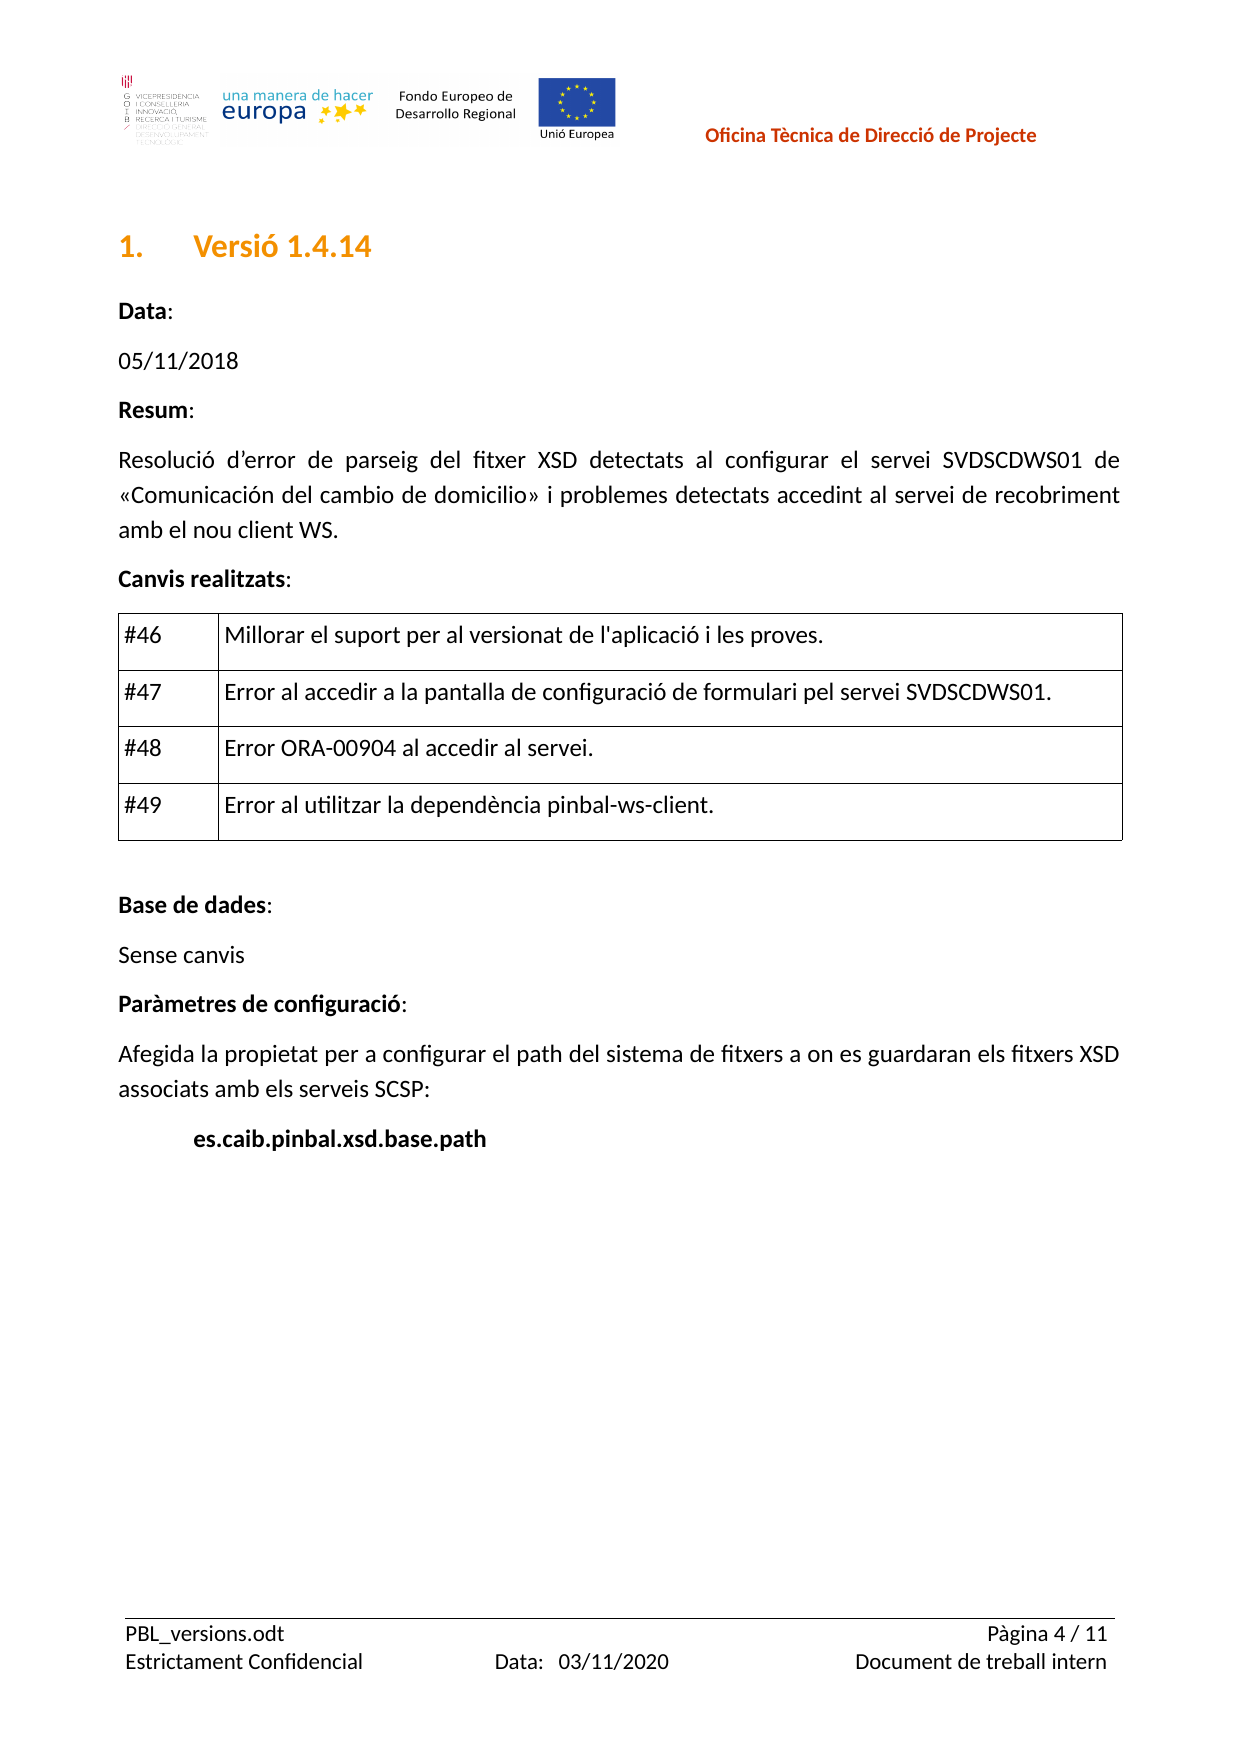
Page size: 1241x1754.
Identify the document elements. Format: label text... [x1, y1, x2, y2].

text Resum: [118, 394, 1122, 425]
text Sense canvis [118, 939, 1122, 969]
subtitle Versió 1.4.14 [118, 225, 1122, 266]
table_header #46 [119, 614, 218, 670]
table_cell #47 [119, 671, 218, 726]
text es.caib.pinbal.xsd.base.path [118, 1123, 1122, 1153]
table_cell Error ORA-00904 al accedir al servei. [219, 727, 1122, 783]
text 05/11/2018 [118, 345, 1122, 375]
text Canvis realitzats: [118, 563, 1122, 594]
table_cell #48 [119, 727, 218, 783]
table_header Millorar el suport per al versionat de l'aplicació i les proves. [219, 614, 1122, 670]
table_cell #49 [119, 784, 218, 840]
table_cell Error al utilitzar la dependència pinbal-ws-client. [219, 784, 1122, 840]
picture [219, 73, 621, 147]
table_cell Error al accedir a la pantalla de configuració de formulari pel servei SVDSCDWS01. [219, 671, 1122, 726]
picture [118, 73, 213, 147]
text Afegida la propietat per a configurar el path del sistema de fitxers a on es guardaran els fitxers XSD associats amb els serveis SCSP: [118, 1038, 1122, 1104]
text Base de dades: [118, 889, 1122, 920]
text Resolució d’error de parseig del fitxer XSD detectats al configurar el servei SVDSCDWS01 de «Comunicación del cambio de domicilio» i problemes detectats accedint al servei de recobriment amb el nou client WS. [118, 444, 1122, 544]
text Paràmetres de configuració: [118, 989, 1122, 1019]
text Data: [118, 295, 1122, 326]
